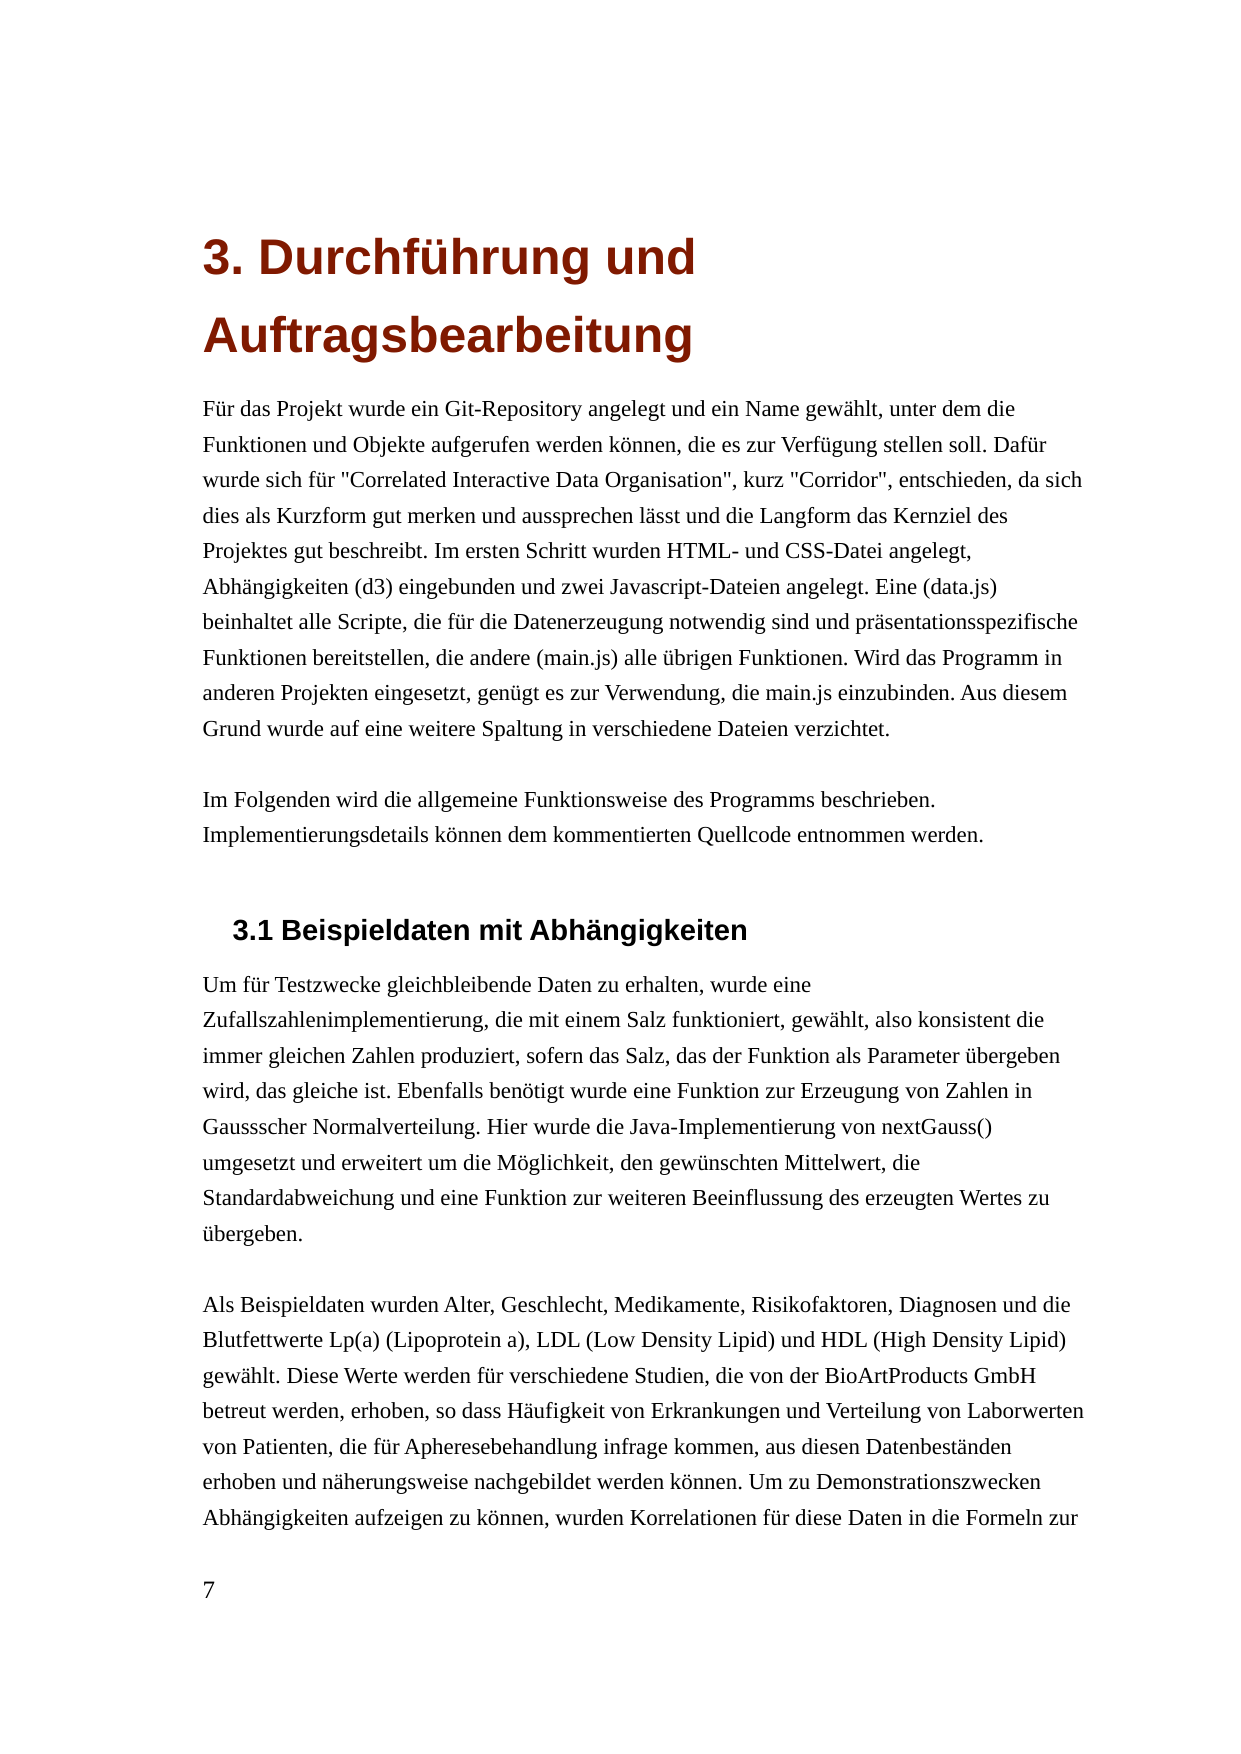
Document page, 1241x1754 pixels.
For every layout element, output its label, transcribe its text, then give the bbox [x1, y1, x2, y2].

subtitle 3.1 Beispieldaten mit Abhängigkeiten [232, 913, 1091, 947]
text Um für Testzwecke gleichbleibende Daten zu erhalten, wurde eine Zufallszahlenimplementierung, die mit einem Salz funktioniert, gewählt, also konsistent die immer gleichen Zahlen produziert, sofern das Salz, das der Funktion als Parameter übergeben wird, das gleiche ist. Ebenfalls benötigt wurde eine Funktion zur Erzeugung von Zahlen in Gaussscher Normalverteilung. Hier wurde die Java-Implementierung von nextGauss() umgesetzt und erweitert um die Möglichkeit, den gewünschten Mittelwert, die Standardabweichung und eine Funktion zur weiteren Beeinflussung des erzeugten Wertes zu übergeben. [202, 971, 1091, 1246]
title 3. Durchführung und Auftragsbearbeitung [202, 227, 1091, 363]
text Als Beispieldaten wurden Alter, Geschlecht, Medikamente, Risikofaktoren, Diagnosen und die Blutfettwerte Lp(a) (Lipoprotein a), LDL (Low Density Lipid) und HDL (High Density Lipid) gewählt. Diese Werte werden für verschiedene Studien, die von der BioArtProducts GmbH betreut werden, erhoben, so dass Häufigkeit von Erkrankungen und Verteilung von Laborwerten von Patienten, die für Apheresebehandlung infrage kommen, aus diesen Datenbeständen erhoben und näherungsweise nachgebildet werden können. Um zu Demonstrationszwecken Abhängigkeiten aufzeigen zu können, wurden Korrelationen für diese Daten in die Formeln zur [202, 1291, 1091, 1530]
text Für das Projekt wurde ein Git-Repository angelegt und ein Name gewählt, unter dem die Funktionen und Objekte aufgerufen werden können, die es zur Verfügung stellen soll. Dafür wurde sich für "Correlated Interactive Data Organisation", kurz "Corridor", entschieden, da sich dies als Kurzform gut merken und aussprechen lässt und die Langform das Kernziel des Projektes gut beschreibt. Im ersten Schritt wurden HTML- und CSS-Datei angelegt, Abhängigkeiten (d3) eingebunden und zwei Javascript-Dateien angelegt. Eine (data.js) beinhaltet alle Scripte, die für die Datenerzeugung notwendig sind und präsentationsspezifische Funktionen bereitstellen, die andere (main.js) alle übrigen Funktionen. Wird das Programm in anderen Projekten eingesetzt, genügt es zur Verwendung, die main.js einzubinden. Aus diesem Grund wurde auf eine weitere Spaltung in verschiedene Dateien verzichtet. [202, 395, 1091, 741]
text Im Folgenden wird die allgemeine Funktionsweise des Programms beschrieben. Implementierungsdetails können dem kommentierten Quellcode entnommen werden. [202, 786, 1091, 848]
